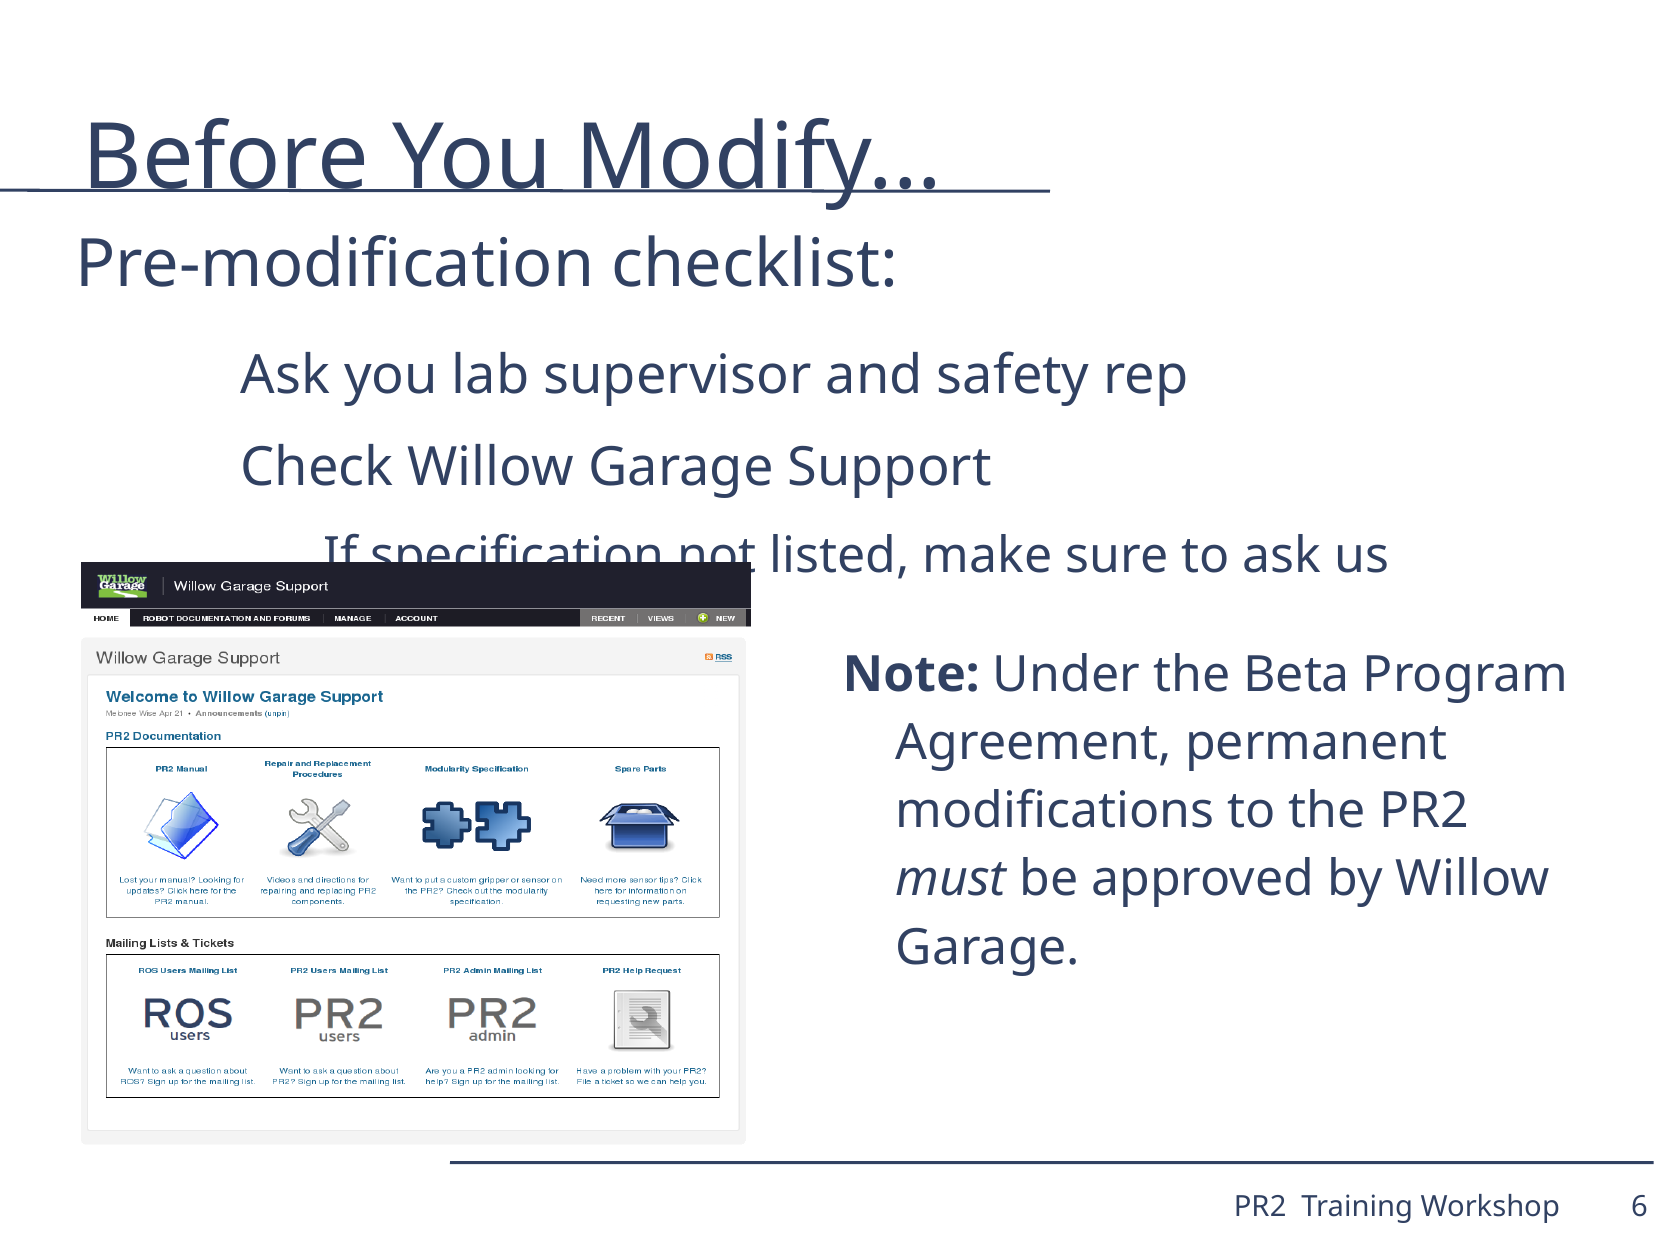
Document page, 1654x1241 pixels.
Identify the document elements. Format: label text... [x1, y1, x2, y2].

list Note: Under the Beta Program Agreement, permanent modifications to the PR2 must be approved by Willow Garage. [825, 637, 1576, 1088]
picture [75, 562, 751, 1157]
list Pre-modification checklist: Ask you lab supervisor and safety rep Check Willow Garage Support If specification not listed, make sure to ask us [75, 215, 1571, 741]
title Before You Modify... [82, 49, 1571, 215]
